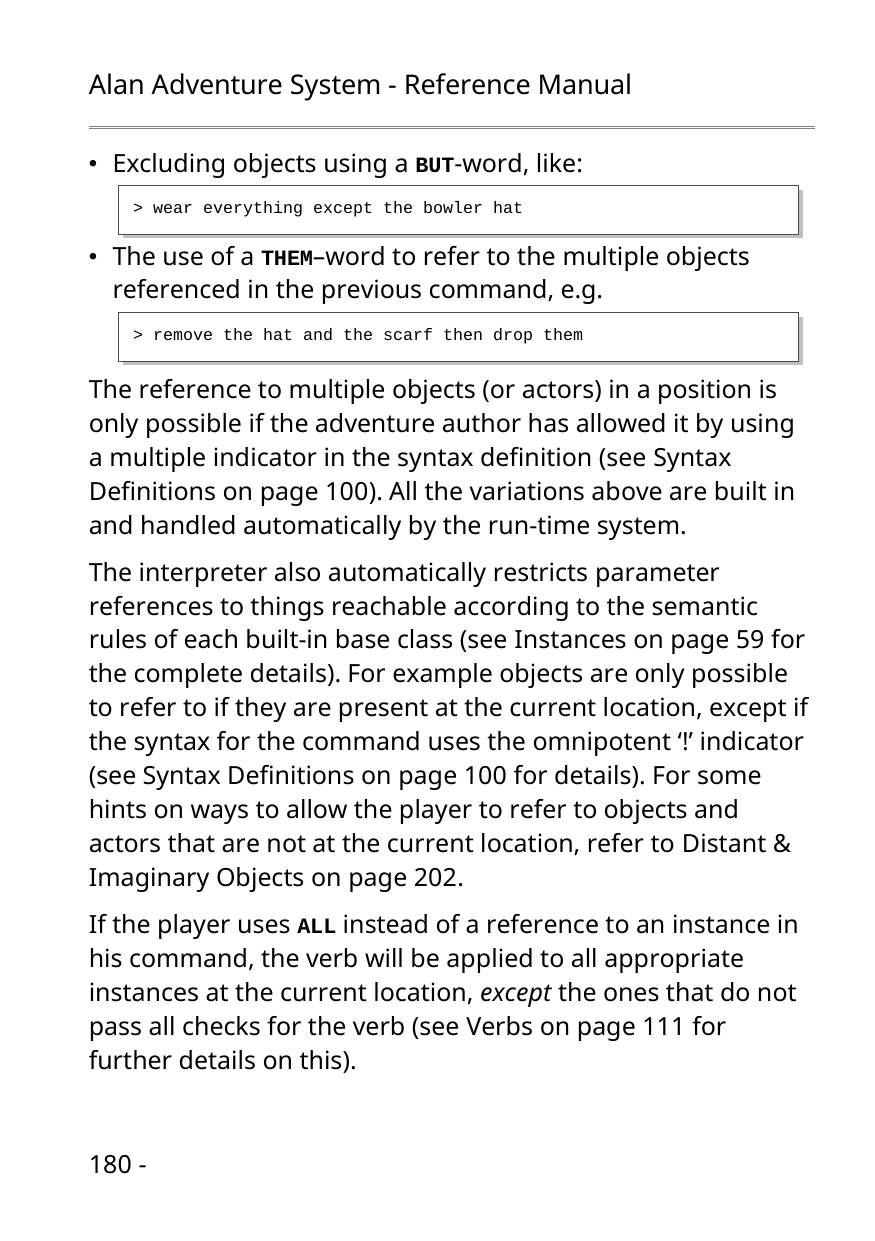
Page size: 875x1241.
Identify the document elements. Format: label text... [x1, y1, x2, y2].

text The reference to multiple objects (or actors) in a position is only possible if the adventure author has allowed it by using a multiple indicator in the syntax definition (see Syntax Definitions on page 79). All the variations above are built in and handled automatically by the run-time system. [88, 372, 815, 542]
text The interpreter also automatically restricts parameter references to things reachable according to the semantic rules of each built-in base class (see Instances on page 46 for the complete details). For example objects are only possible to refer to if they are present at the current location, except if the syntax for the command uses the omnipotent ‘!’ indicator (see Syntax Definitions on page 79 for details). For some hints on ways to allow the player to refer to objects and actors that are not at the current location, refer to Distant & Imaginary Objects on page 161. [88, 554, 815, 894]
list The use of a THEM–word to refer to the multiple objects referenced in the previous command, e.g. [88, 238, 815, 306]
text > remove the hat and the scarf then drop them [119, 313, 798, 361]
text If the player uses ALL instead of a reference to an instance in his command, the verb will be applied to all appropriate instances at the current location, except the ones that do not pass all checks for the verb (see Verbs on page 87 for further details on this). [88, 907, 815, 1077]
list Excluding objects using a BUT-word, like: [88, 146, 815, 179]
text > wear everything except the bowler hat [119, 186, 798, 234]
